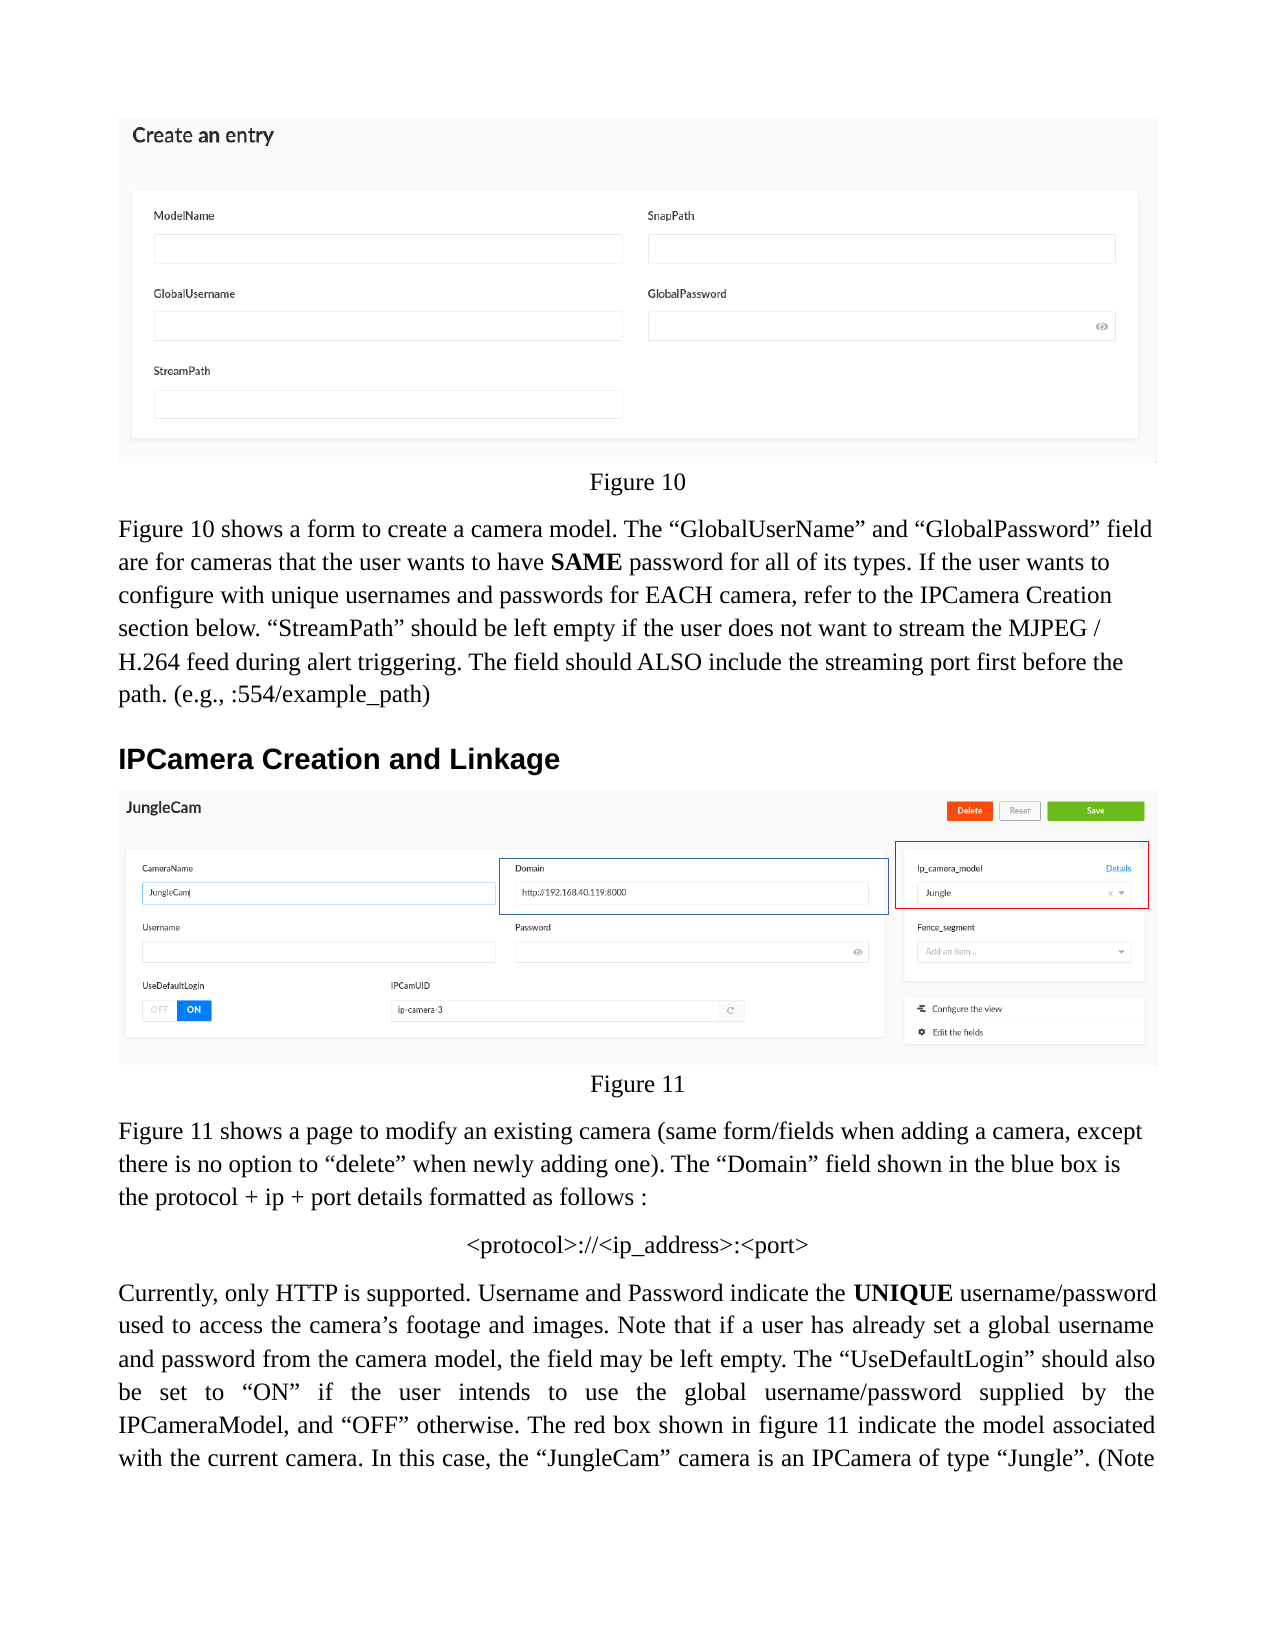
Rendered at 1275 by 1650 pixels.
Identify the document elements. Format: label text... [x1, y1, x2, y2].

subtitle IPCamera Creation and Linkage [118, 742, 1157, 776]
picture [118, 790, 1157, 1065]
picture [118, 118, 1157, 463]
text <protocol>://<ip_address>:<port> [118, 1230, 1157, 1259]
text Figure 11 [118, 1065, 1157, 1097]
text Figure 10 shows a form to create a camera model. The “GlobalUserName” and “GlobalPassword” field are for cameras that the user wants to have SAME password for all of its types. If the user wants to configure with unique usernames and passwords for EACH camera, refer to the IPCamera Creation section below. “StreamPath” should be left empty if the user does not want to stream the MJPEG / H.264 feed during alert triggering. The field should ALSO include the streaming port first before the path. (e.g., :554/example_path) [118, 514, 1157, 708]
text Figure 11 shows a page to modify an existing camera (same form/fields when adding a camera, except there is no option to “delete” when newly adding one). The “Domain” field shown in the blue box is the protocol + ip + port details formatted as follows : [118, 1116, 1157, 1211]
text Figure 10 [118, 463, 1157, 496]
text Currently, only HTTP is supported. Username and Password indicate the UNIQUE username/password used to access the camera’s footage and images. Note that if a user has already set a global username and password from the camera model, the field may be left empty. The “UseDefaultLogin” should also be set to “ON” if the user intends to use the global username/password supplied by the IPCameraModel, and “OFF” otherwise. The red box shown in figure 11 indicate the model associated with the current camera. In this case, the “JungleCam” camera is an IPCamera of type “Jungle”. (Note [118, 1278, 1157, 1471]
